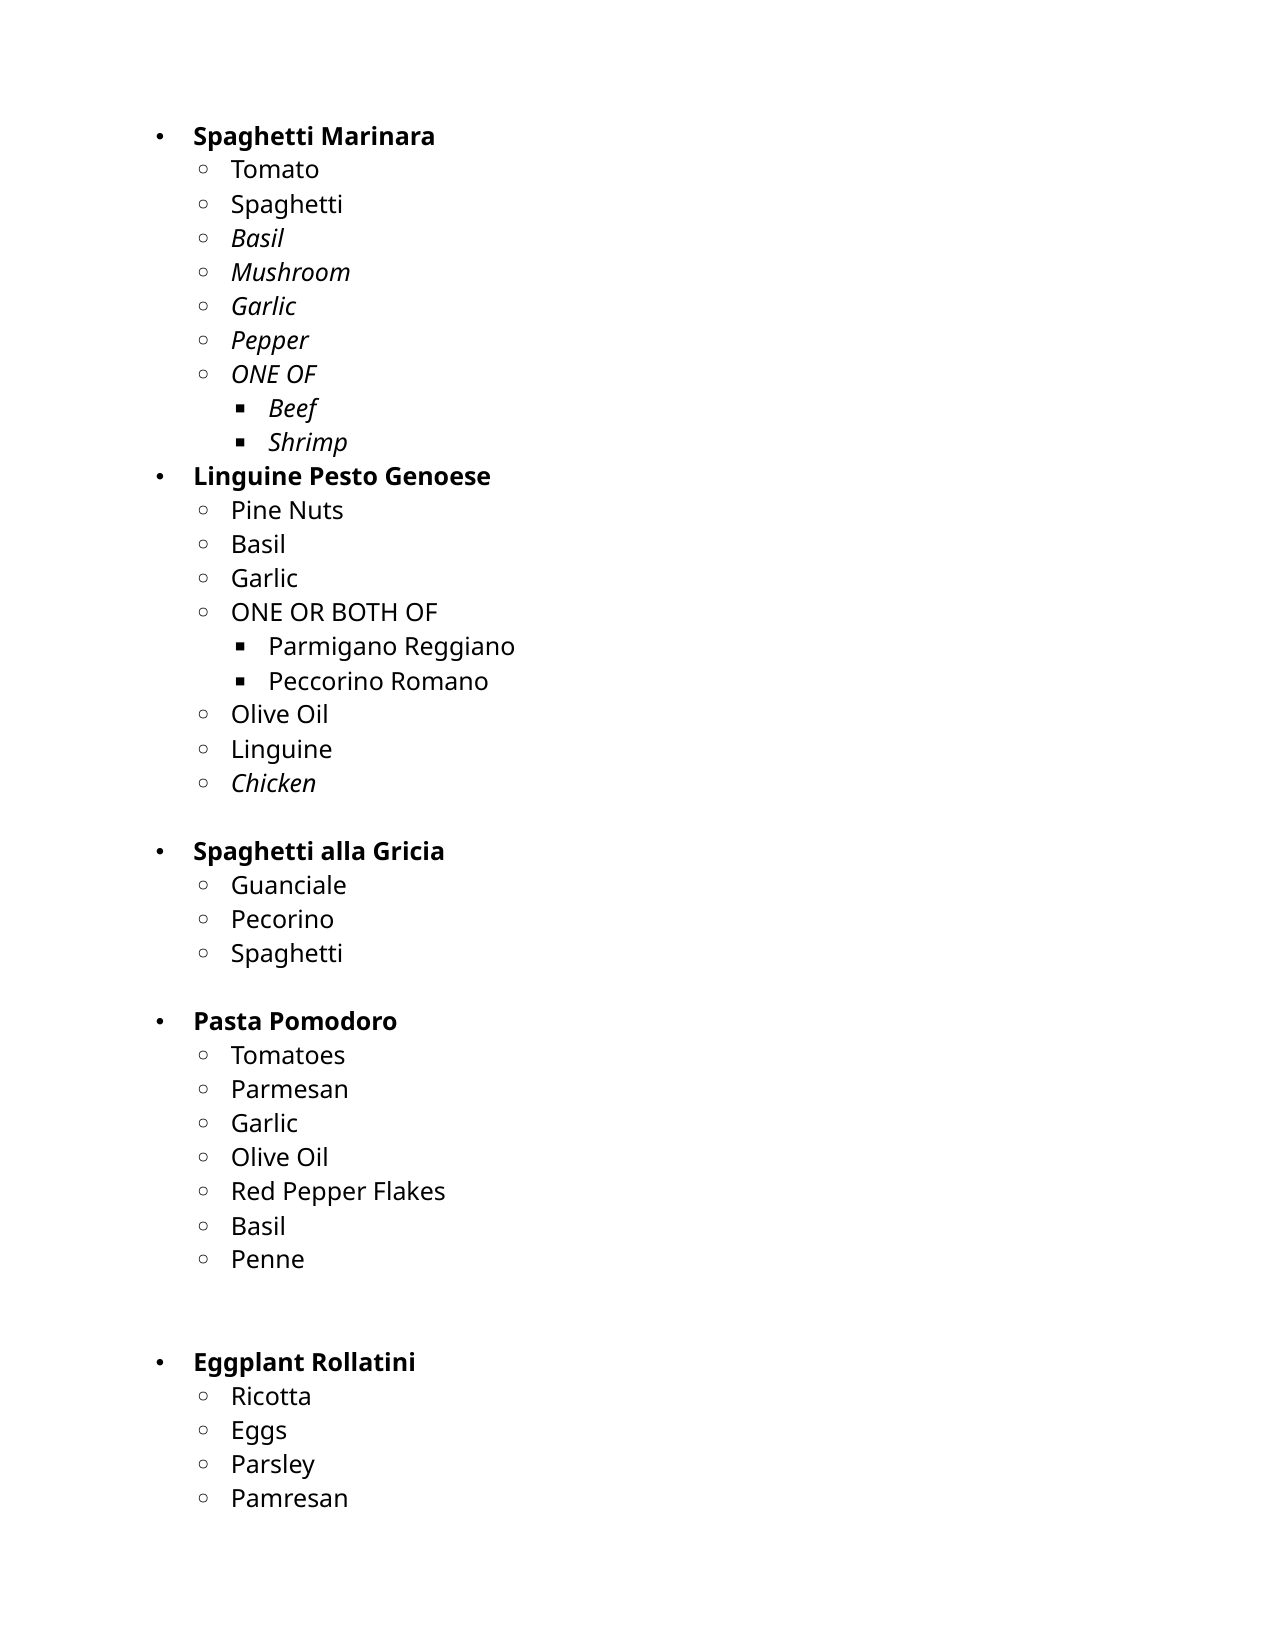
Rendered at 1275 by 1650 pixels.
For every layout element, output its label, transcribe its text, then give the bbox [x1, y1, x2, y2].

list Parmesan [193, 1072, 1157, 1106]
list Olive Oil [193, 1140, 1157, 1174]
list Mushroom [193, 254, 1157, 288]
list Eggs [193, 1412, 1157, 1447]
list Garlic [193, 1106, 1157, 1140]
list Spaghetti alla Gricia [156, 833, 1157, 867]
list Pepper [193, 322, 1157, 357]
list Tomatoes [193, 1038, 1157, 1072]
list Garlic [193, 288, 1157, 322]
list Penne [193, 1242, 1157, 1276]
list ONE OR BOTH OF [193, 595, 1157, 629]
list Basil [193, 1208, 1157, 1242]
list Spaghetti [193, 936, 1157, 970]
list Parmigano Reggiano [231, 629, 1157, 663]
list Pasta Pomodoro [156, 1004, 1157, 1038]
list Ricotta [193, 1378, 1157, 1412]
list Garlic [193, 561, 1157, 595]
list Beef [231, 391, 1157, 425]
list Eggplant Rollatini [156, 1344, 1157, 1378]
list Shrimp [231, 425, 1157, 459]
list Guanciale [193, 867, 1157, 902]
list Basil [193, 220, 1157, 254]
list Pine Nuts [193, 493, 1157, 527]
list Red Pepper Flakes [193, 1174, 1157, 1208]
list Olive Oil [193, 697, 1157, 731]
list Basil [193, 527, 1157, 561]
list Spaghetti [193, 186, 1157, 220]
list Parsley [193, 1447, 1157, 1481]
list Peccorino Romano [231, 663, 1157, 697]
list Spaghetti Marinara [156, 118, 1157, 152]
list ONE OF [193, 357, 1157, 391]
list Linguine [193, 731, 1157, 765]
list Pamresan [193, 1481, 1157, 1515]
list Pecorino [193, 902, 1157, 936]
list Chicken [193, 765, 1157, 799]
list Tomato [193, 152, 1157, 186]
list Linguine Pesto Genoese [156, 459, 1157, 493]
